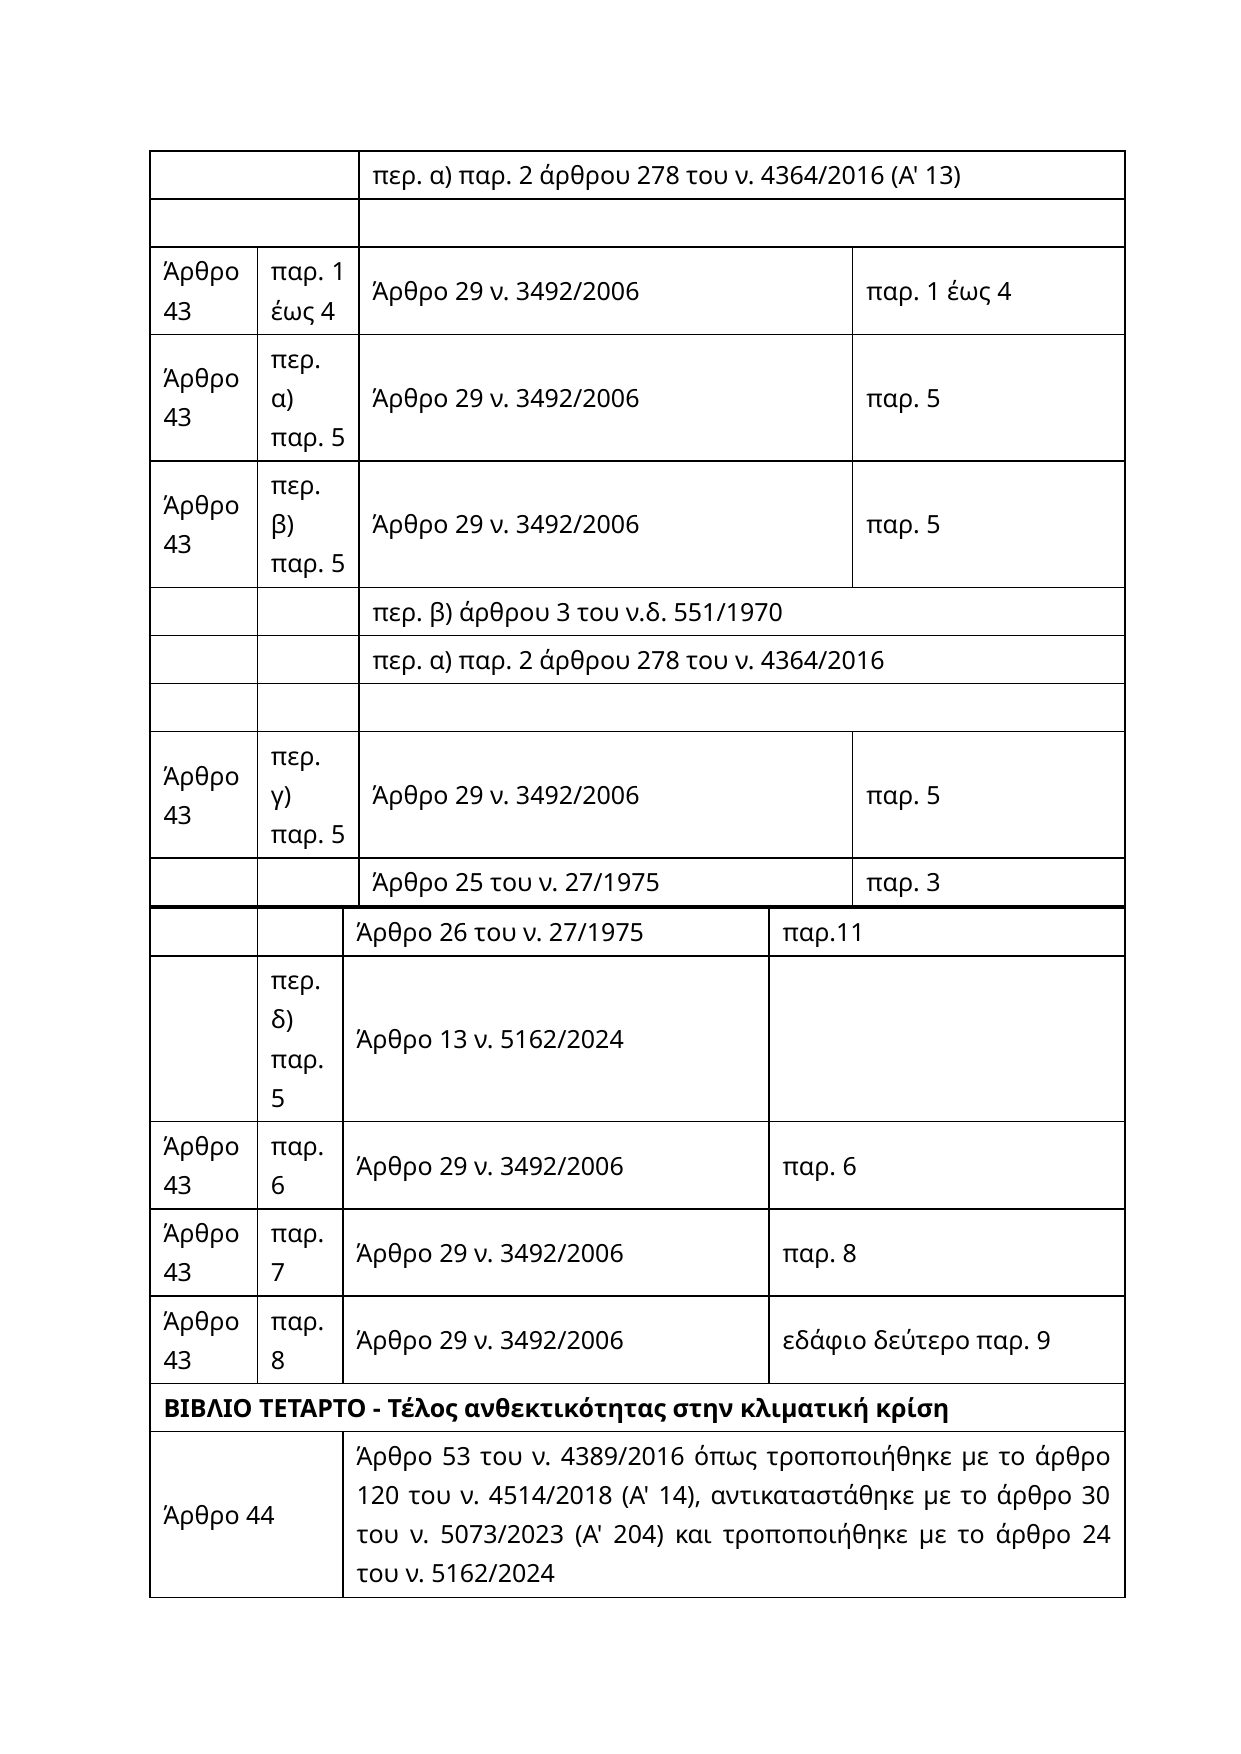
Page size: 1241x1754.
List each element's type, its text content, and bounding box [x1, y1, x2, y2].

table_cell Άρθρο 29 ν. 3492/2006 [360, 335, 852, 460]
table_cell [258, 684, 358, 731]
table_cell Άρθρο 29 ν. 3492/2006 [344, 1122, 768, 1208]
table_header Άρθρο 26 του ν. 27/1975 [344, 909, 768, 955]
table_cell περ. α) παρ. 2 άρθρου 278 του ν. 4364/2016 [360, 636, 1124, 683]
table_cell Άρθρο 44 [151, 1432, 342, 1596]
table_cell Άρθρο 25 του ν. 27/1975 [360, 859, 852, 905]
table_cell Άρθρο 13 ν. 5162/2024 [344, 957, 768, 1121]
table_cell Άρθρο 43 [151, 1122, 257, 1208]
table_cell Άρθρο 43 [151, 1210, 257, 1295]
table_header [151, 909, 257, 955]
table_cell [770, 957, 1124, 1121]
table_cell παρ. 1 έως 4 [853, 248, 1124, 333]
table_cell παρ. 7 [258, 1210, 342, 1295]
table_cell Άρθρο 29 ν. 3492/2006 [344, 1297, 768, 1383]
table_cell παρ. 6 [770, 1122, 1124, 1208]
table_cell Άρθρο 43 [151, 335, 257, 460]
table_cell παρ. 1 έως 4 [258, 248, 358, 333]
table_cell [151, 957, 257, 1121]
table_cell περ. γ) παρ. 5 [258, 732, 358, 857]
table_cell Άρθρο 29 ν. 3492/2006 [360, 732, 852, 857]
table_cell Άρθρο 53 του ν. 4389/2016 όπως τροποποιήθηκε με το άρθρο 120 του ν. 4514/2018 (Α' 14), αντικαταστάθηκε με το άρθρο 30 του ν. 5073/2023 (Α' 204) και τροποποιήθηκε με το άρθρο 24 του ν. 5162/2024 [344, 1432, 1124, 1596]
table_cell [151, 684, 257, 731]
table_cell παρ. 3 [853, 859, 1124, 905]
table_cell [360, 684, 1124, 731]
table_cell Άρθρο 29 ν. 3492/2006 [360, 248, 852, 333]
table_cell [258, 859, 358, 905]
table_cell [151, 152, 358, 198]
table_cell παρ. 6 [258, 1122, 342, 1208]
table_cell παρ. 5 [853, 462, 1124, 586]
table_cell Άρθρο 43 [151, 248, 257, 333]
table_cell Άρθρο 43 [151, 462, 257, 586]
table_cell παρ. 5 [853, 732, 1124, 857]
table_cell περ. α) παρ. 5 [258, 335, 358, 460]
table_cell [258, 636, 358, 683]
table_header παρ.11 [770, 909, 1124, 955]
table_cell περ. β) άρθρου 3 του ν.δ. 551/1970 [360, 588, 1124, 634]
table_cell περ. β) παρ. 5 [258, 462, 358, 586]
table_cell [151, 588, 257, 634]
table_cell Άρθρο 43 [151, 732, 257, 857]
table_cell Άρθρο 29 ν. 3492/2006 [344, 1210, 768, 1295]
table_cell περ. α) παρ. 2 άρθρου 278 του ν. 4364/2016 (Α' 13) [360, 152, 1124, 198]
table_cell Άρθρο 29 ν. 3492/2006 [360, 462, 852, 586]
table_cell [151, 200, 358, 246]
table_cell περ. δ) παρ. 5 [258, 957, 342, 1121]
table_cell [258, 588, 358, 634]
table_cell [360, 200, 1124, 246]
table_cell παρ. 8 [258, 1297, 342, 1383]
table_cell Άρθρο 43 [151, 1297, 257, 1383]
table_cell [151, 859, 257, 905]
table_cell ΒΙΒΛΙΟ ΤΕΤΑΡΤΟ - Τέλος ανθεκτικότητας στην κλιματική κρίση [151, 1384, 1124, 1431]
table_cell εδάφιο δεύτερο παρ. 9 [770, 1297, 1124, 1383]
table_cell [151, 636, 257, 683]
table_cell παρ. 5 [853, 335, 1124, 460]
table_cell παρ. 8 [770, 1210, 1124, 1295]
table_header [258, 909, 342, 955]
